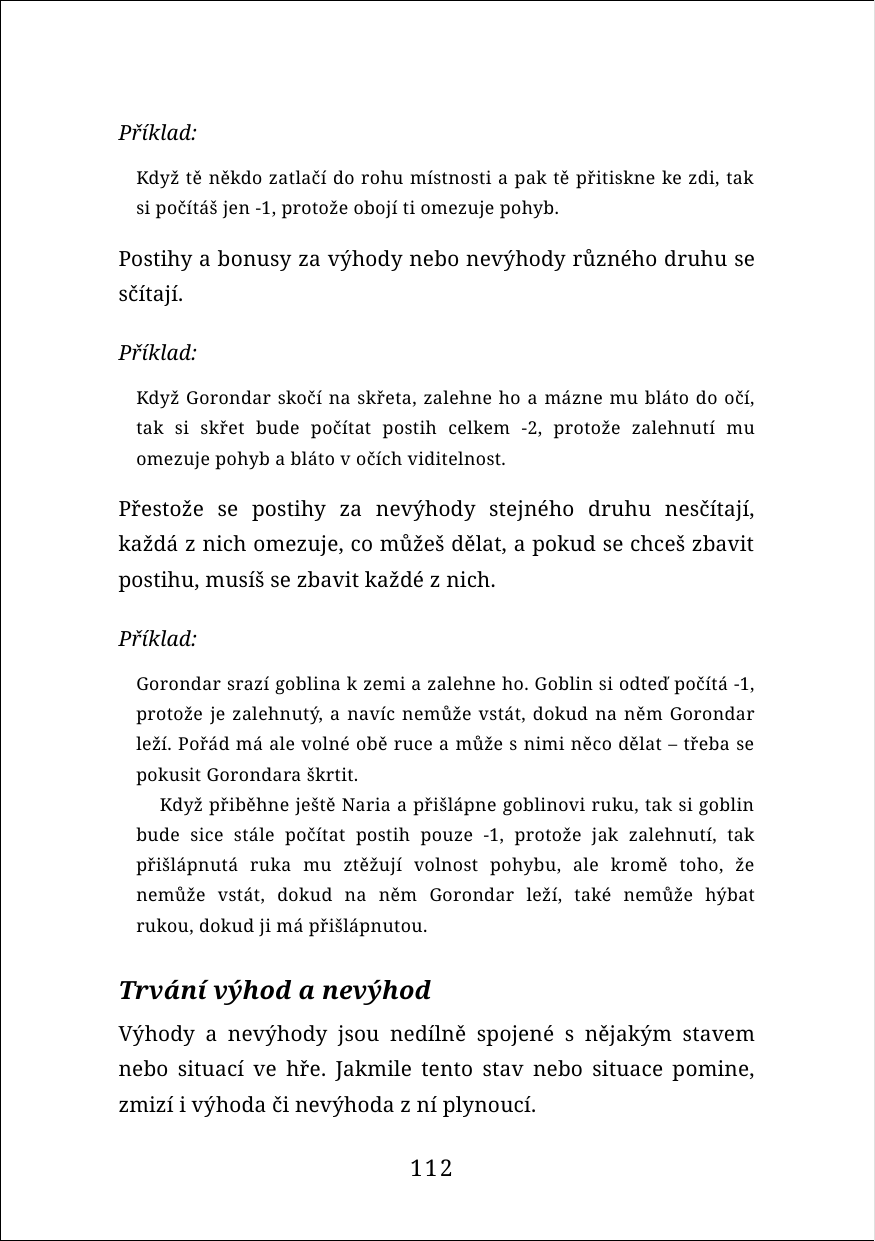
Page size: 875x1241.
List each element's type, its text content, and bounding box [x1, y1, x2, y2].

text Výhody a nevýhody jsou nedílně spojené s nějakým stavem nebo situací ve hře. Jakmile tento stav nebo situace pomine, zmizí i výhoda či nevýhoda z ní plynoucí. [118, 1019, 756, 1118]
text Příklad: [118, 118, 756, 147]
text Přestože se postihy za nevýhody stejného druhu nesčítají, každá z nich omezuje, co můžeš dělat, a pokud se chceš zbavit postihu, musíš se zbavit každé z nich. [118, 494, 756, 593]
text Když Gorondar skočí na skřeta, zalehne ho a mázne mu bláto do očí, tak si skřet bude počítat postih celkem -2, protože zalehnutí mu omezuje pohyb a bláto v očích viditelnost. [136, 386, 756, 470]
text Příklad: [118, 338, 756, 367]
text Postihy a bonusy za výhody nebo nevýhody různého druhu se sčítají. [118, 244, 756, 308]
subtitle Trvání výhod a nevýhod [118, 973, 756, 1007]
text Gorondar srazí goblina k zemi a zalehne ho. Goblin si odteď počítá -1, protože je zalehnutý, a navíc nemůže vstát, dokud na něm Gorondar leží. Pořád má ale volné obě ruce a může s nimi něco dělat – třeba se pokusit Gorondara škrtit. Když přiběhne ještě Naria a přišlápne goblinovi ruku, tak si goblin bude sice stále počítat postih pouze -1, protože jak zalehnutí, tak přišlápnutá ruka mu ztěžují volnost pohybu, ale kromě toho, že nemůže vstát, dokud na něm Gorondar leží, také nemůže hýbat rukou, dokud ji má přišlápnutou. [136, 671, 756, 937]
text Když tě někdo zatlačí do rohu místnosti a pak tě přitiskne ke zdi, tak si počítáš jen -1, protože obojí ti omezuje pohyb. [136, 166, 756, 220]
text Příklad: [118, 624, 756, 653]
